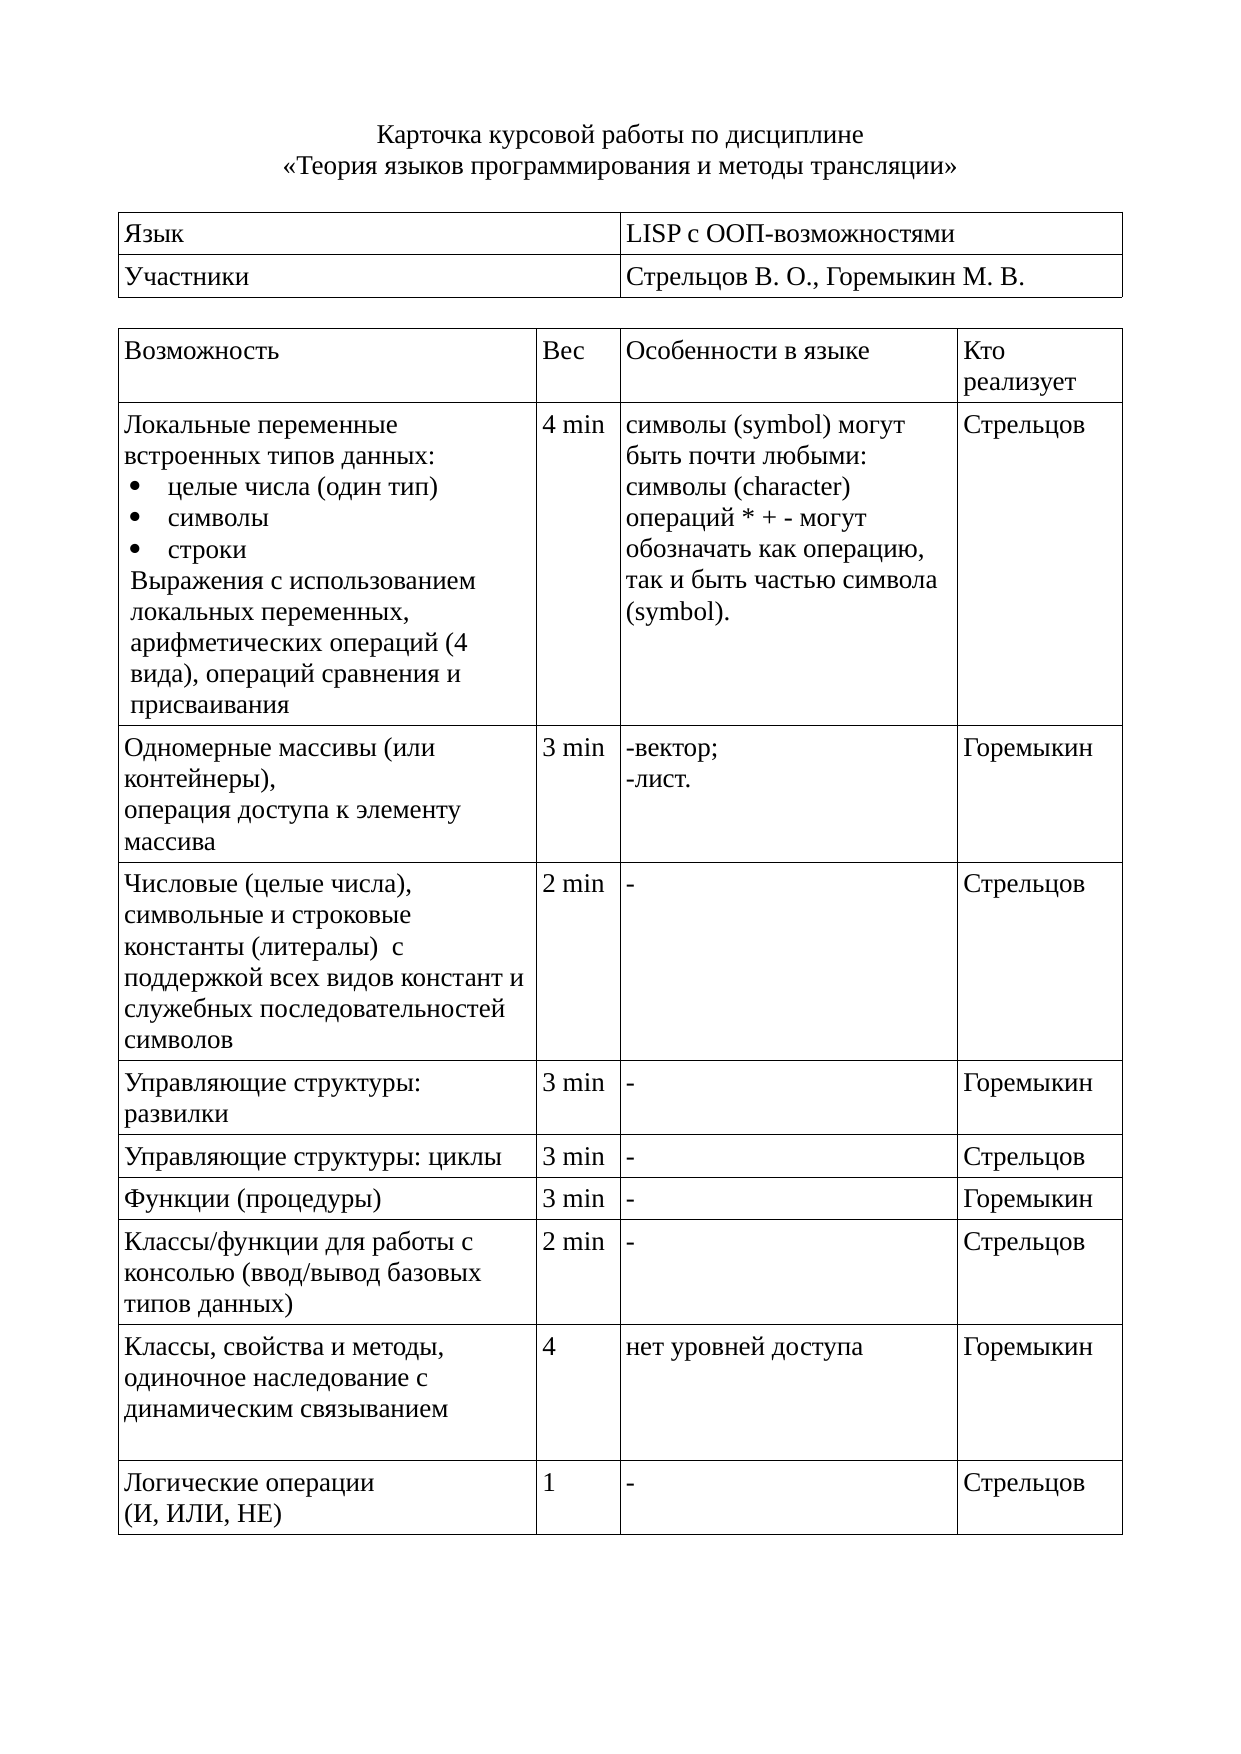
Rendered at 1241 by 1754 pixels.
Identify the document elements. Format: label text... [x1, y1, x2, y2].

table_cell нет уровней доступа [621, 1325, 957, 1460]
table_cell Стрельцов [958, 1135, 1122, 1177]
table_cell 3 min [537, 726, 620, 862]
table_cell Участники [119, 255, 620, 297]
table_cell 4 [537, 1325, 620, 1460]
table_cell Управляющие структуры: развилки [119, 1061, 536, 1134]
table_header Вес [537, 329, 620, 402]
table_cell Классы, свойства и методы, одиночное наследование с динамическим связыванием [119, 1325, 536, 1460]
table_cell Числовые (целые числа), символьные и строковые константы (литералы) с поддержкой всех видов констант и служебных последовательностей символов [119, 863, 536, 1060]
table_cell Функции (процедуры) [119, 1178, 536, 1219]
table_cell Стрельцов В. О., Горемыкин М. В. [621, 255, 1122, 297]
table_cell Стрельцов [958, 1220, 1122, 1324]
table_cell Классы/функции для работы с консолью (ввод/вывод базовых типов данных) [119, 1220, 536, 1324]
table_header Особенности в языке [621, 329, 957, 402]
table_cell Горемыкин [958, 1325, 1122, 1460]
table_cell Логические операции (И, ИЛИ, НЕ) [119, 1461, 536, 1534]
text Карточка курсовой работы по дисциплине [118, 118, 1122, 149]
table_cell Горемыкин [958, 1061, 1122, 1134]
table_cell Управляющие структуры: циклы [119, 1135, 536, 1177]
table_cell - [621, 1135, 957, 1177]
table_header Язык [119, 213, 620, 254]
table_cell - [621, 1178, 957, 1219]
table_cell Одномерные массивы (или контейнеры), операция доступа к элементу массива [119, 726, 536, 862]
table_cell 3 min [537, 1178, 620, 1219]
table_cell 1 [537, 1461, 620, 1534]
table_cell -вектор; -лист. [621, 726, 957, 862]
table_header Кто реализует [958, 329, 1122, 402]
table_cell Стрельцов [958, 1461, 1122, 1534]
text «Теория языков программирования и методы трансляции» [118, 149, 1122, 180]
table_header LISP с ООП-возможностями [621, 213, 1122, 254]
table_cell - [621, 1061, 957, 1134]
table_cell 4 min [537, 403, 620, 725]
table_cell 3 min [537, 1061, 620, 1134]
table_cell символы (symbol) могут быть почти любыми: символы (character) операций * + - могут обозначать как операцию, так и быть частью символа (symbol). [621, 403, 957, 725]
table_cell 2 min [537, 863, 620, 1060]
table_cell Стрельцов [958, 863, 1122, 1060]
table_cell Локальные переменные встроенных типов данных: целые числа (один тип) символы строки Выражения с использованием локальных переменных, арифметических операций (4 вида), операций сравнения и присваивания [119, 403, 536, 725]
table_cell 2 min [537, 1220, 620, 1324]
table_header Возможность [119, 329, 536, 402]
table_cell Горемыкин [958, 1178, 1122, 1219]
table_cell 3 min [537, 1135, 620, 1177]
table_cell - [621, 863, 957, 1060]
table_cell - [621, 1220, 957, 1324]
table_cell Стрельцов [958, 403, 1122, 725]
table_cell - [621, 1461, 957, 1534]
table_cell Горемыкин [958, 726, 1122, 862]
